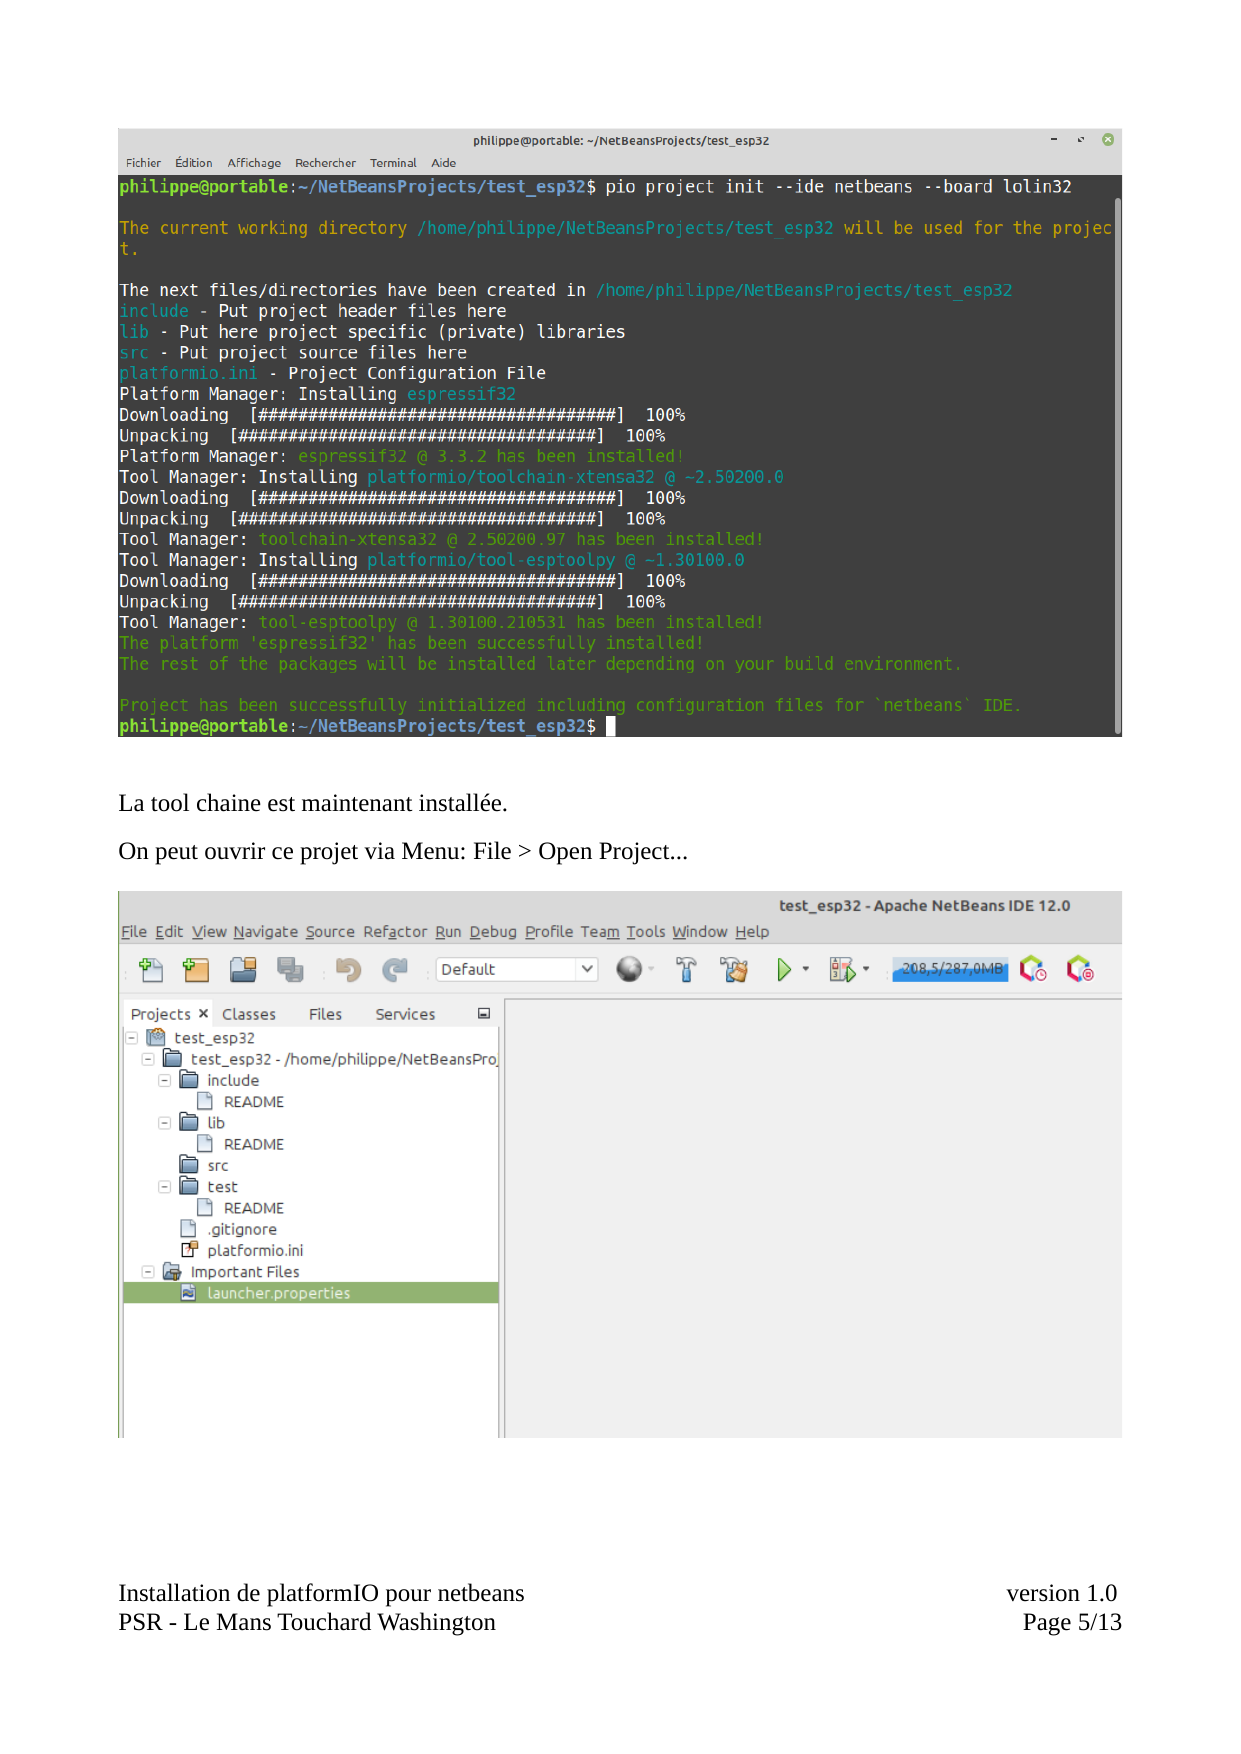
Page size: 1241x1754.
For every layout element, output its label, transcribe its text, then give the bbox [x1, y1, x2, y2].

text On peut ouvrir ce projet via Menu: File > Open Project... [118, 836, 1122, 865]
picture [118, 891, 1123, 1438]
text La tool chaine est maintenant installée. [118, 788, 1122, 817]
picture [118, 128, 1123, 737]
